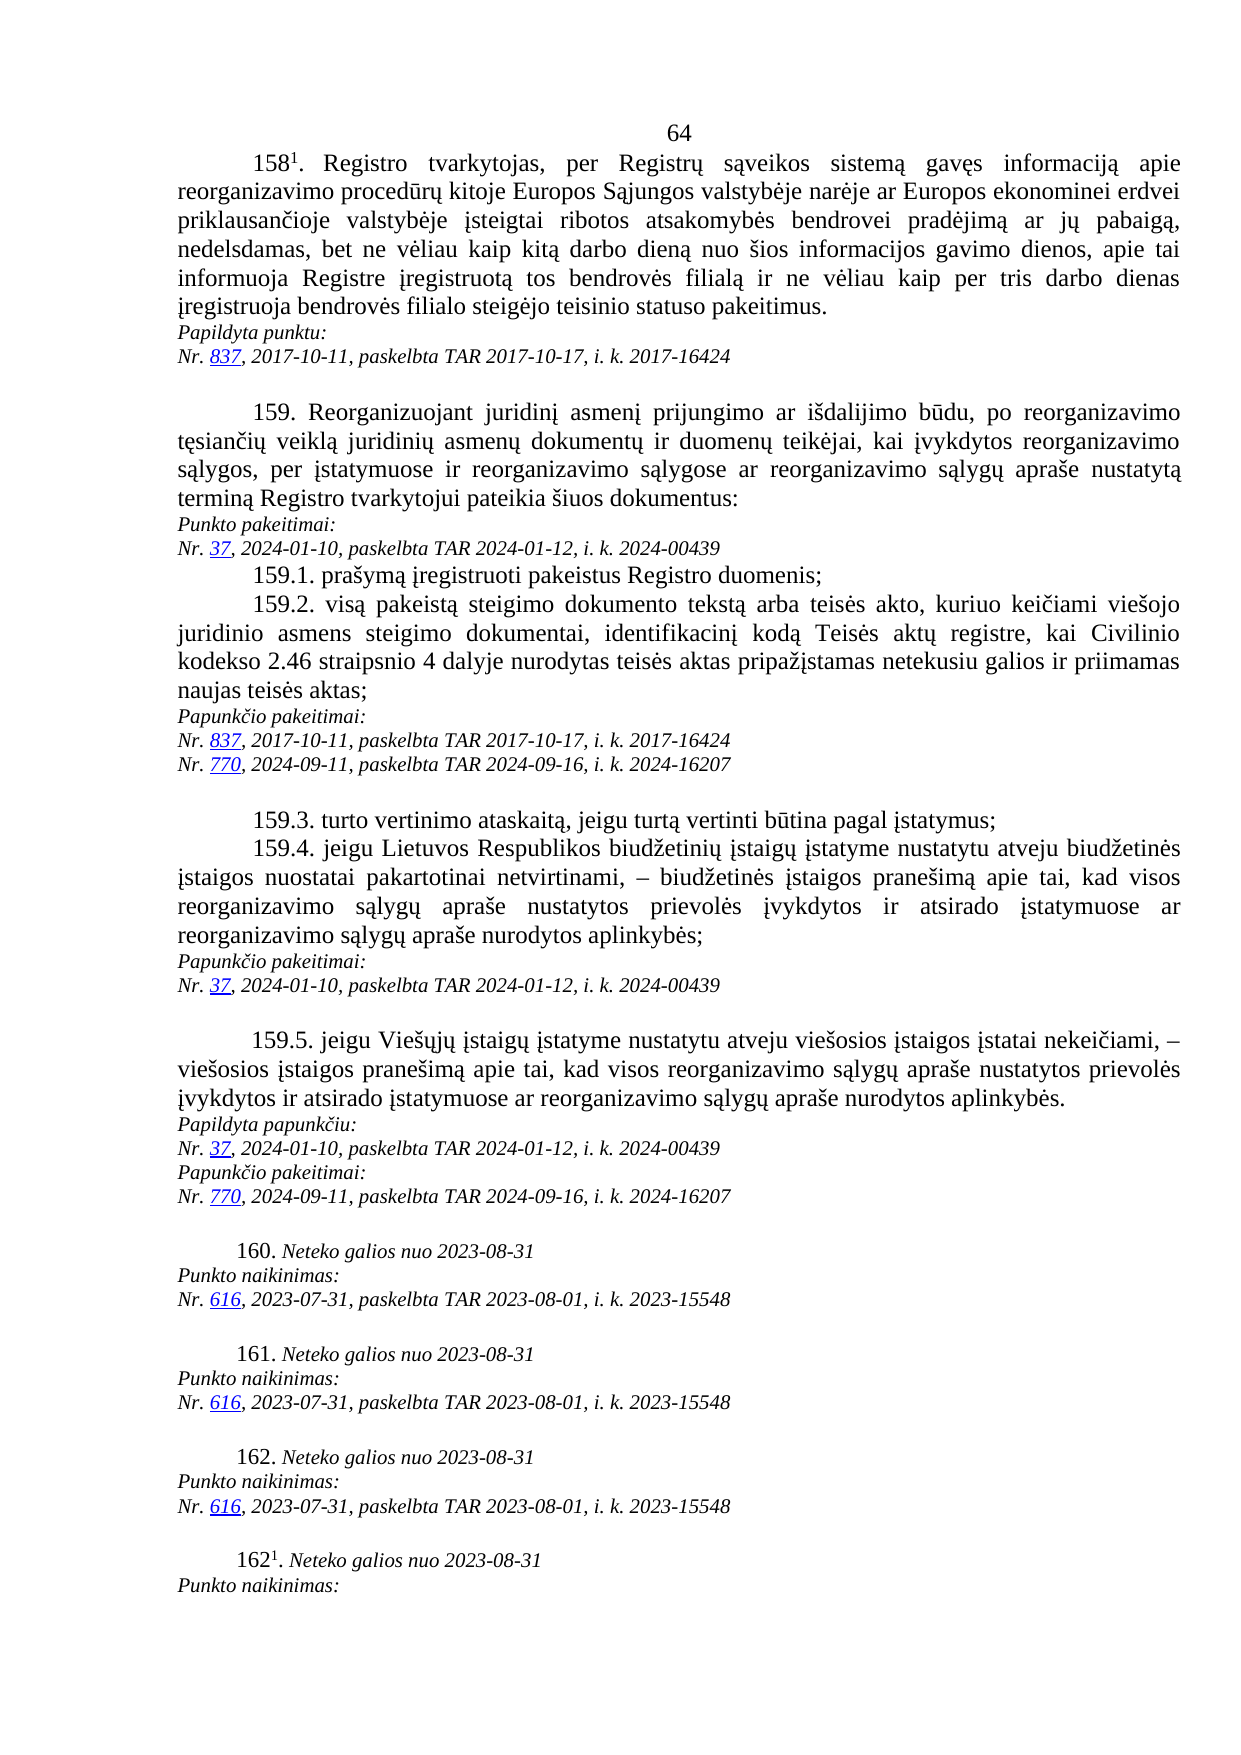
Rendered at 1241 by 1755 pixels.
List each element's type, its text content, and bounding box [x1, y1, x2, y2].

text Nr. 37, 2024-01-10, paskelbta TAR 2024-01-12, i. k. 2024-00439 [177, 1136, 1181, 1160]
text Nr. 616, 2023-07-31, paskelbta TAR 2023-08-01, i. k. 2023-15548 [177, 1390, 1181, 1414]
text 1621. Neteko galios nuo 2023-08-31 [177, 1546, 1181, 1573]
text 159.5. jeigu Viešųjų įstaigų įstatyme nustatytu atveju viešosios įstaigos įstatai nekeičiami, – viešosios įstaigos pranešimą apie tai, kad visos reorganizavimo sąlygų apraše nustatytos prievolės įvykdytos ir atsirado įstatymuose ar reorganizavimo sąlygų apraše nurodytos aplinkybės. [177, 1025, 1181, 1112]
text Nr. 837, 2017-10-11, paskelbta TAR 2017-10-17, i. k. 2017-16424 [177, 728, 1181, 752]
text 159.2. visą pakeistą steigimo dokumento tekstą arba teisės akto, kuriuo keičiami viešojo juridinio asmens steigimo dokumentai, identifikacinį kodą Teisės aktų registre, kai Civilinio kodekso 2.46 straipsnio 4 dalyje nurodytas teisės aktas pripažįstamas netekusiu galios ir priimamas naujas teisės aktas; [177, 589, 1181, 704]
text Punkto naikinimas: [177, 1263, 1181, 1287]
text 1581. Registro tvarkytojas, per Registrų sąveikos sistemą gavęs informaciją apie reorganizavimo procedūrų kitoje Europos Sąjungos valstybėje narėje ar Europos ekonominei erdvei priklausančioje valstybėje įsteigtai ribotos atsakomybės bendrovei pradėjimą ar jų pabaigą, nedelsdamas, bet ne vėliau kaip kitą darbo dieną nuo šios informacijos gavimo dienos, apie tai informuoja Registre įregistruotą tos bendrovės filialą ir ne vėliau kaip per tris darbo dienas įregistruoja bendrovės filialo steigėjo teisinio statuso pakeitimus. [177, 148, 1181, 320]
text Punkto naikinimas: [177, 1573, 1181, 1597]
text 159. Reorganizuojant juridinį asmenį prijungimo ar išdalijimo būdu, po reorganizavimo tęsiančių veiklą juridinių asmenų dokumentų ir duomenų teikėjai, kai įvykdytos reorganizavimo sąlygos, per įstatymuose ir reorganizavimo sąlygose ar reorganizavimo sąlygų apraše nustatytą terminą Registro tvarkytojui pateikia šiuos dokumentus: [177, 397, 1181, 512]
text 162. Neteko galios nuo 2023-08-31 [177, 1443, 1181, 1469]
text Nr. 37, 2024-01-10, paskelbta TAR 2024-01-12, i. k. 2024-00439 [177, 536, 1181, 560]
text Papildyta punktu: [177, 320, 1181, 344]
text 159.3. turto vertinimo ataskaitą, jeigu turtą vertinti būtina pagal įstatymus; [177, 805, 1181, 833]
text Nr. 616, 2023-07-31, paskelbta TAR 2023-08-01, i. k. 2023-15548 [177, 1287, 1181, 1311]
text 160. Neteko galios nuo 2023-08-31 [177, 1237, 1181, 1263]
text Nr. 770, 2024-09-11, paskelbta TAR 2024-09-16, i. k. 2024-16207 [177, 752, 1181, 776]
text Punkto naikinimas: [177, 1469, 1181, 1493]
text Nr. 616, 2023-07-31, paskelbta TAR 2023-08-01, i. k. 2023-15548 [177, 1493, 1181, 1518]
text Papunkčio pakeitimai: [177, 1160, 1181, 1184]
text Punkto pakeitimai: [177, 512, 1181, 536]
text Papildyta papunkčiu: [177, 1112, 1181, 1136]
text Papunkčio pakeitimai: [177, 704, 1181, 728]
text Punkto naikinimas: [177, 1366, 1181, 1390]
text 159.1. prašymą įregistruoti pakeistus Registro duomenis; [177, 560, 1181, 589]
text Papunkčio pakeitimai: [177, 948, 1181, 973]
text Nr. 37, 2024-01-10, paskelbta TAR 2024-01-12, i. k. 2024-00439 [177, 973, 1181, 997]
text 159.4. jeigu Lietuvos Respublikos biudžetinių įstaigų įstatyme nustatytu atveju biudžetinės įstaigos nuostatai pakartotinai netvirtinami, – biudžetinės įstaigos pranešimą apie tai, kad visos reorganizavimo sąlygų apraše nustatytos prievolės įvykdytos ir atsirado įstatymuose ar reorganizavimo sąlygų apraše nurodytos aplinkybės; [177, 833, 1181, 948]
text Nr. 837, 2017-10-11, paskelbta TAR 2017-10-17, i. k. 2017-16424 [177, 344, 1181, 368]
text 161. Neteko galios nuo 2023-08-31 [177, 1340, 1181, 1366]
text Nr. 770, 2024-09-11, paskelbta TAR 2024-09-16, i. k. 2024-16207 [177, 1184, 1181, 1208]
